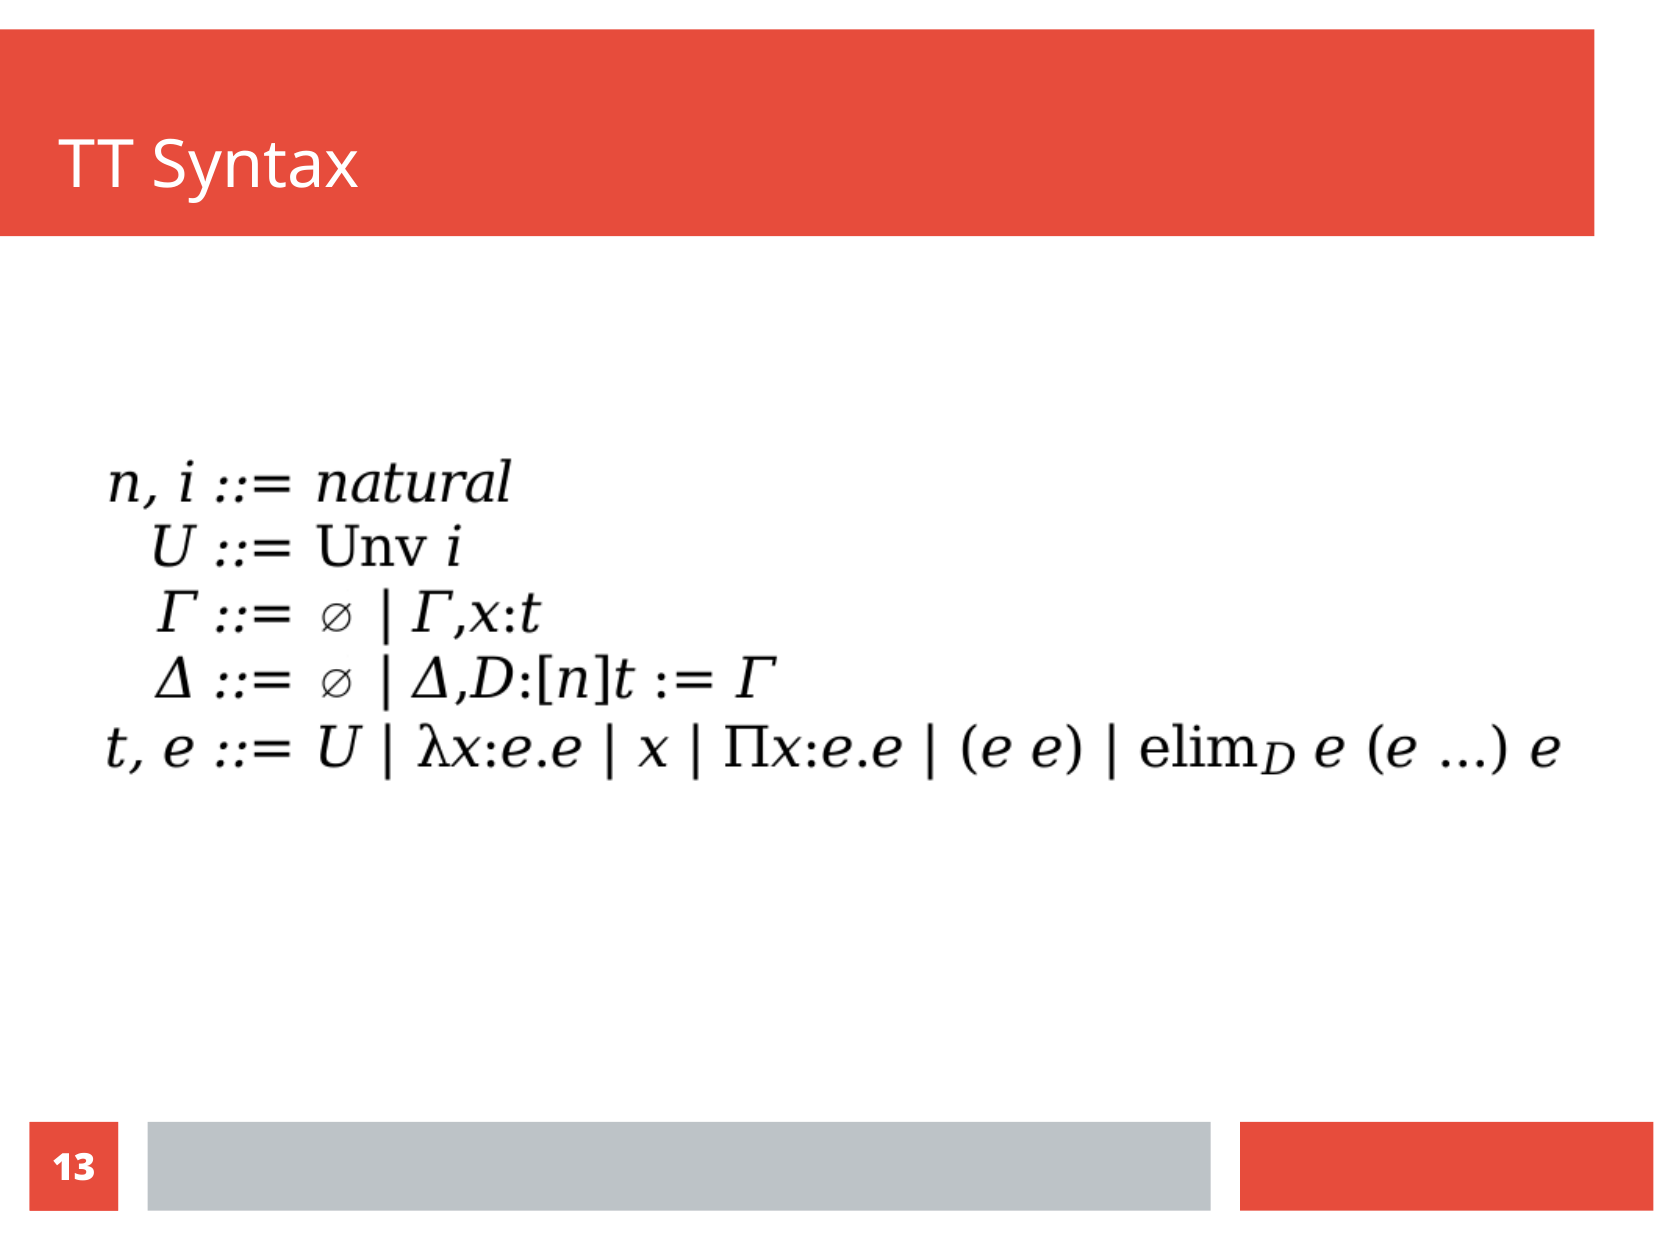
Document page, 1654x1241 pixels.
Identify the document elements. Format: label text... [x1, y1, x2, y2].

picture [86, 458, 1570, 784]
title TT Syntax [59, 59, 1595, 207]
